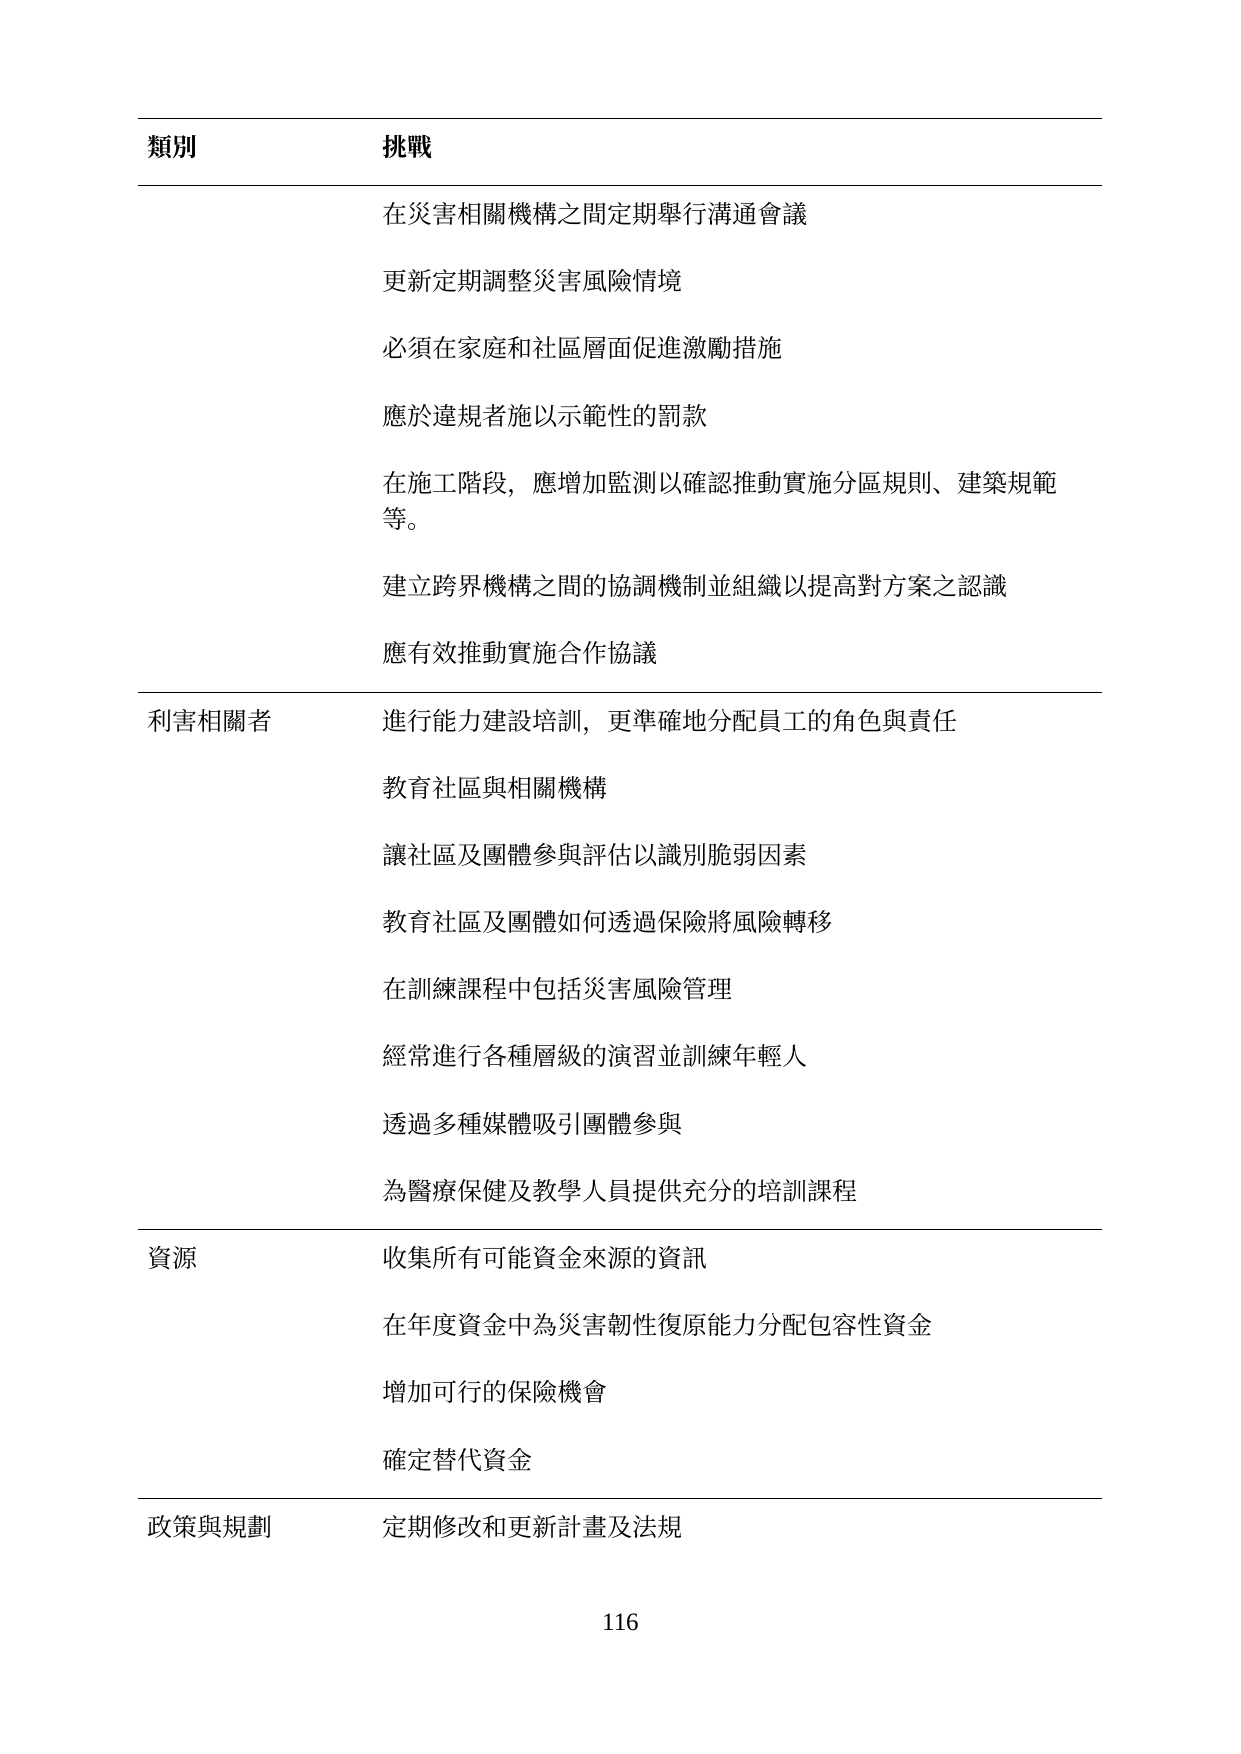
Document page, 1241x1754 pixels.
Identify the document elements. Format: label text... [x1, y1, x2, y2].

table_cell [138, 759, 373, 826]
table_cell 應有效推動實施合作協議 [373, 625, 1102, 692]
table_cell 透過多種媒體吸引團體參與 [373, 1095, 1102, 1162]
table_cell 為醫療保健及教學人員提供充分的培訓課程 [373, 1162, 1102, 1229]
table_cell [138, 893, 373, 961]
table_cell 定期修改和更新計畫及法規 [373, 1499, 1102, 1565]
table_cell 收集所有可能資金來源的資訊 [373, 1230, 1102, 1297]
table_cell 在訓練課程中包括災害風險管理 [373, 961, 1102, 1028]
table_cell 資源 [138, 1230, 373, 1297]
table_cell [138, 1028, 373, 1095]
table_cell 在年度資金中為災害韌性復原能力分配包容性資金 [373, 1297, 1102, 1364]
table_header 類別 [138, 119, 373, 185]
table_cell [138, 454, 373, 557]
table_cell 在施工階段，應增加監測以確認推動實施分區規則、建築規範等。 [373, 454, 1102, 557]
table_cell 增加可行的保險機會 [373, 1364, 1102, 1431]
table_cell [138, 625, 373, 692]
table_cell 教育社區及團體如何透過保險將風險轉移 [373, 893, 1102, 961]
table_cell [138, 1297, 373, 1364]
table_cell [138, 320, 373, 387]
table_cell [138, 1162, 373, 1229]
table_cell [138, 253, 373, 320]
table_cell 經常進行各種層級的演習並訓練年輕人 [373, 1028, 1102, 1095]
table_cell 建立跨界機構之間的協調機制並組織以提高對方案之認識 [373, 557, 1102, 624]
table_cell 應於違規者施以示範性的罰款 [373, 387, 1102, 454]
table_cell 政策與規劃 [138, 1499, 373, 1565]
table_cell [138, 557, 373, 624]
table_cell 確定替代資金 [373, 1431, 1102, 1498]
table_header 挑戰 [373, 119, 1102, 185]
table_cell 必須在家庭和社區層面促進激勵措施 [373, 320, 1102, 387]
table_cell [138, 1431, 373, 1498]
table_cell 讓社區及團體參與評估以識別脆弱因素 [373, 826, 1102, 893]
table_cell 更新定期調整災害風險情境 [373, 253, 1102, 320]
table_cell [138, 387, 373, 454]
table_cell 在災害相關機構之間定期舉行溝通會議 [373, 186, 1102, 253]
table_cell 利害相關者 [138, 693, 373, 759]
table_cell [138, 1095, 373, 1162]
table_cell [138, 826, 373, 893]
table_cell [138, 186, 373, 253]
table_cell 進行能力建設培訓，更準確地分配員工的角色與責任 [373, 693, 1102, 759]
table_cell [138, 961, 373, 1028]
table_cell 教育社區與相關機構 [373, 759, 1102, 826]
table_cell [138, 1364, 373, 1431]
